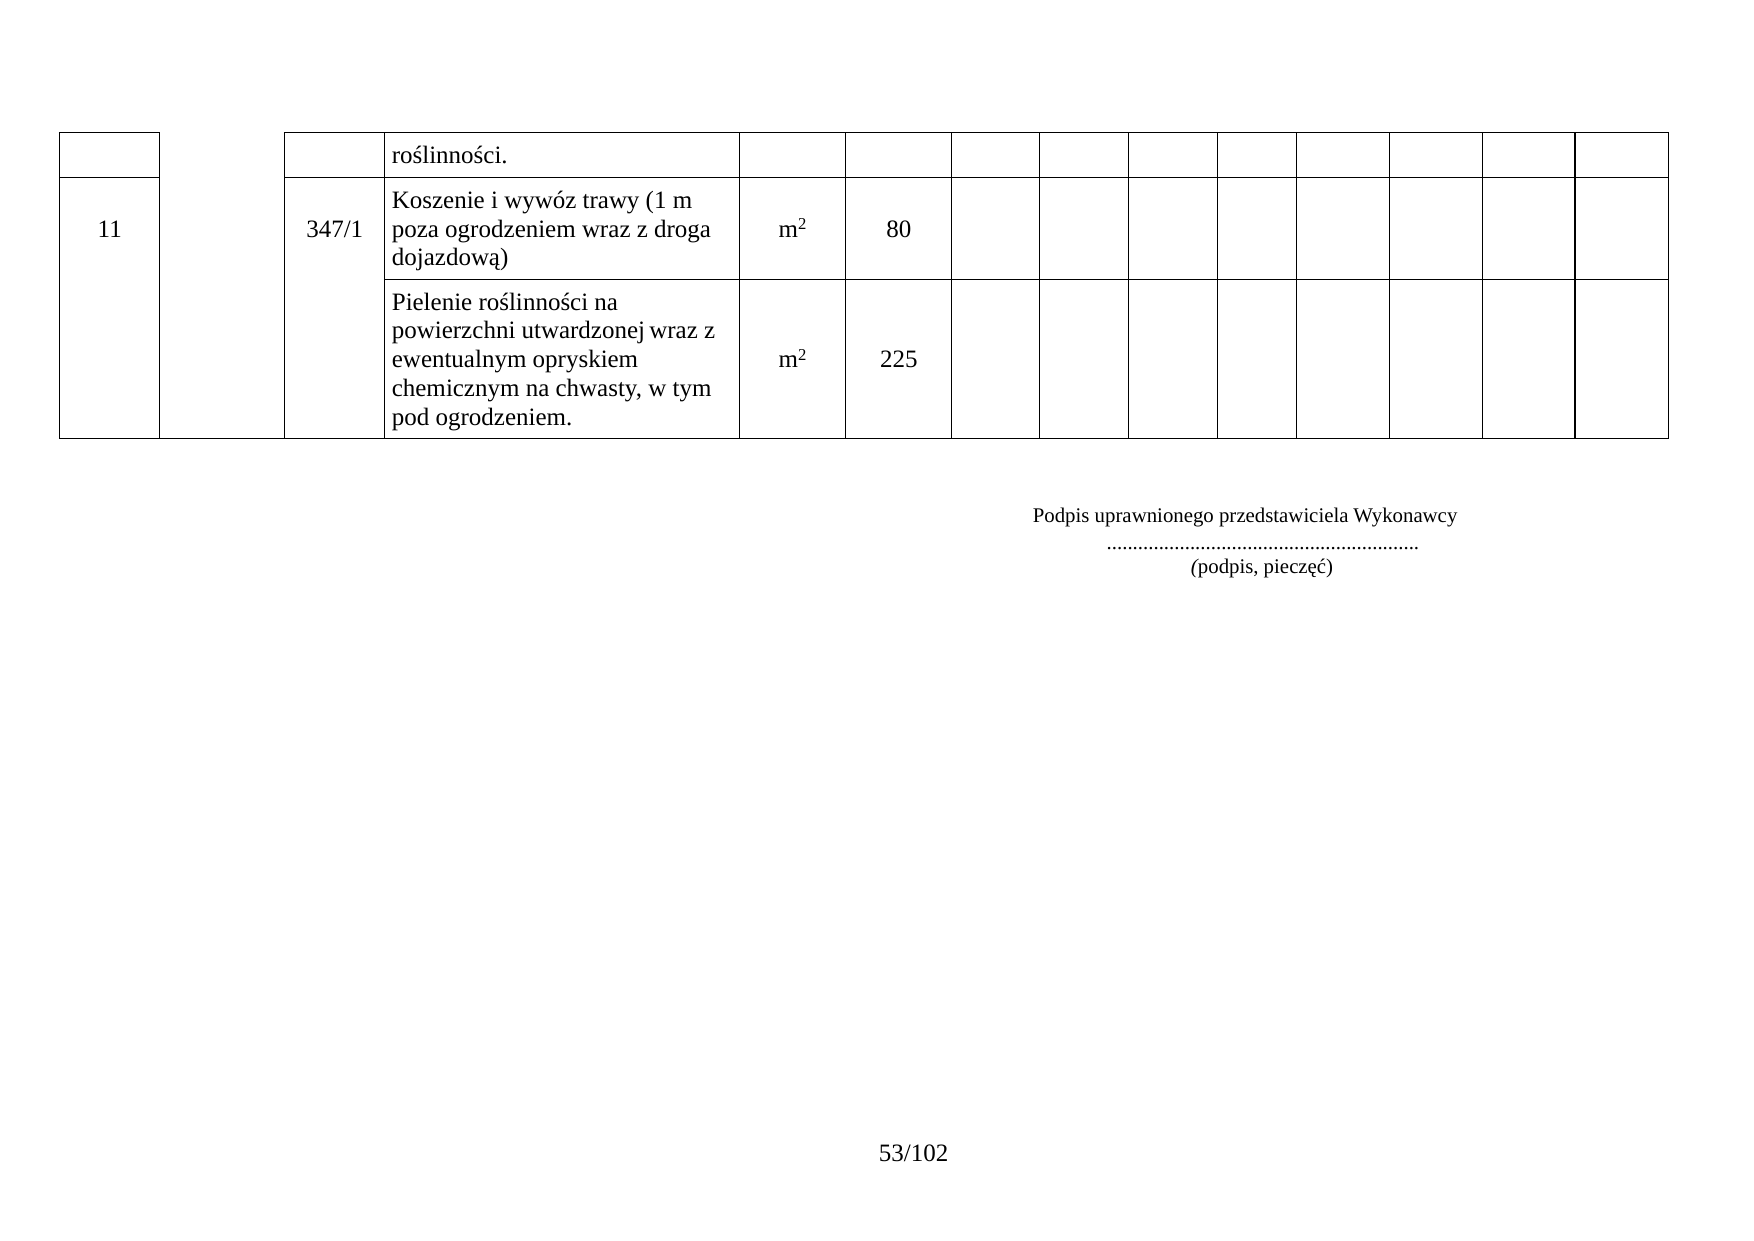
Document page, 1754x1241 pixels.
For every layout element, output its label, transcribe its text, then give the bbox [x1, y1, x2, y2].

table_cell [1576, 280, 1668, 438]
text (podpis, pieczęć) [148, 554, 1754, 578]
table_cell m2 [740, 178, 845, 278]
table_cell [1576, 133, 1668, 177]
table_cell [1218, 133, 1296, 177]
table_cell [1040, 280, 1128, 438]
table_cell 80 [846, 178, 951, 278]
table_cell [160, 132, 284, 177]
table_cell Pielenie roślinności na powierzchni utwardzonej wraz z ewentualnym opryskiem chemicznym na chwasty, w tym pod ogrodzeniem. [385, 280, 739, 438]
table_cell m2 [740, 280, 845, 438]
table_cell [1218, 178, 1296, 278]
table_cell [285, 279, 384, 438]
table_cell [1040, 178, 1128, 278]
table_cell [952, 280, 1039, 438]
text Podpis uprawnionego przedstawiciela Wykonawcy [148, 496, 1679, 529]
table_cell [1040, 133, 1128, 177]
table_cell [1483, 178, 1574, 278]
table_cell [60, 279, 159, 438]
table_cell [1297, 280, 1389, 438]
table_cell 225 [846, 280, 951, 438]
table_cell [1390, 178, 1482, 278]
table_cell [60, 133, 159, 177]
table_cell roślinności. [385, 133, 739, 177]
table_cell 347/1 [285, 178, 384, 278]
table_cell [1218, 280, 1296, 438]
table_cell [1576, 178, 1668, 278]
table_cell [1129, 178, 1217, 278]
table_cell Koszenie i wywóz trawy (1 m poza ogrodzeniem wraz z droga dojazdową) [385, 178, 739, 278]
table_cell [160, 279, 284, 438]
table_cell [1390, 280, 1482, 438]
table_cell [1483, 280, 1574, 438]
table_cell [846, 133, 951, 177]
table_cell [1297, 133, 1389, 177]
table_cell [952, 178, 1039, 278]
table_cell [160, 177, 284, 278]
table_cell [1390, 133, 1482, 177]
table_cell [952, 133, 1039, 177]
table_cell [1129, 280, 1217, 438]
table_cell 11 [60, 178, 159, 278]
table_cell [1129, 133, 1217, 177]
table_cell [1297, 178, 1389, 278]
text ............................................................ [148, 529, 1679, 554]
table_cell [740, 133, 845, 177]
table_cell [1483, 133, 1574, 177]
table_cell [285, 133, 384, 177]
